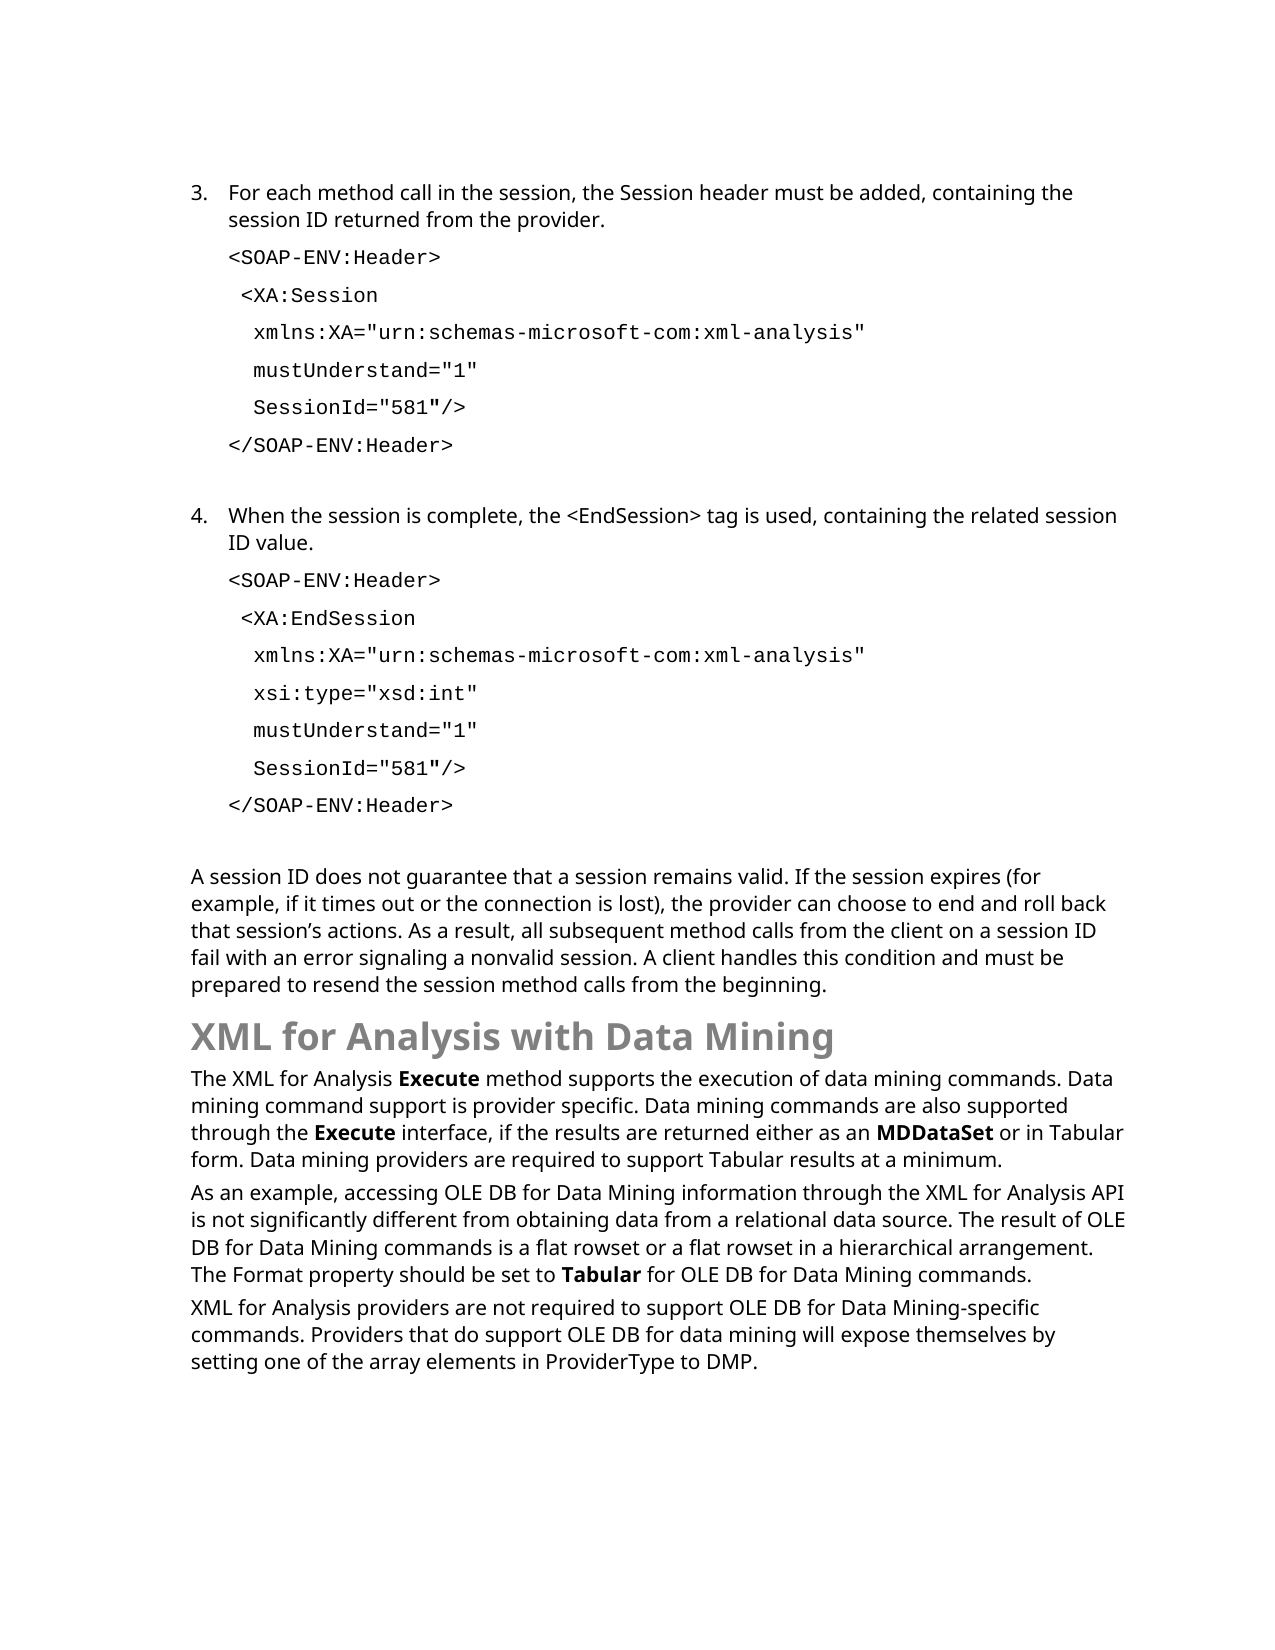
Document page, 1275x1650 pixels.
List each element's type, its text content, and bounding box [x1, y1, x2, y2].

text As an example, accessing OLE DB for Data Mining information through the XML for Analysis API is not significantly different from obtaining data from a relational data source. The result of OLE DB for Data Mining commands is a flat rowset or a flat rowset in a hierarchical arrangement. The Format property should be set to Tabular for OLE DB for Data Mining commands. [191, 1179, 1128, 1287]
list <SOAP-ENV:Header> [228, 562, 1128, 594]
list </SOAP-ENV:Header> [228, 787, 1128, 819]
list When the session is complete, the <EndSession> tag is used, containing the related session ID value. [191, 502, 1128, 556]
list For each method call in the session, the Session header must be added, containing the session ID returned from the provider. [191, 179, 1128, 233]
list SessionId="581"/> [228, 389, 1128, 421]
list <SOAP-ENV:Header> [228, 239, 1128, 271]
list </SOAP-ENV:Header> [228, 427, 1128, 458]
list xmlns:XA="urn:schemas-microsoft-com:xml-analysis" [228, 314, 1128, 346]
list mustUnderstand="1" [228, 352, 1128, 383]
list SessionId="581"/> [228, 750, 1128, 781]
list mustUnderstand="1" [228, 712, 1128, 744]
text A session ID does not guarantee that a session remains valid. If the session expires (for example, if it times out or the connection is lost), the provider can choose to end and roll back that session’s actions. As a result, all subsequent method calls from the client on a session ID fail with an error signaling a nonvalid session. A client handles this condition and must be prepared to resend the session method calls from the beginning. [191, 862, 1128, 998]
list xmlns:XA="urn:schemas-microsoft-com:xml-analysis" [228, 637, 1128, 669]
list <XA:EndSession [228, 600, 1128, 631]
text The XML for Analysis Execute method supports the execution of data mining commands. Data mining command support is provider specific. Data mining commands are also supported through the Execute interface, if the results are returned either as an MDDataSet or in Tabular form. Data mining providers are required to support Tabular results at a minimum. [191, 1064, 1128, 1173]
list <XA:Session [228, 277, 1128, 308]
subtitle XML for Analysis with Data Mining [191, 1017, 1128, 1058]
list xsi:type="xsd:int" [228, 675, 1128, 706]
text XML for Analysis providers are not required to support OLE DB for Data Mining-specific commands. Providers that do support OLE DB for data mining will expose themselves by setting one of the array elements in ProviderType to DMP. [191, 1294, 1128, 1375]
